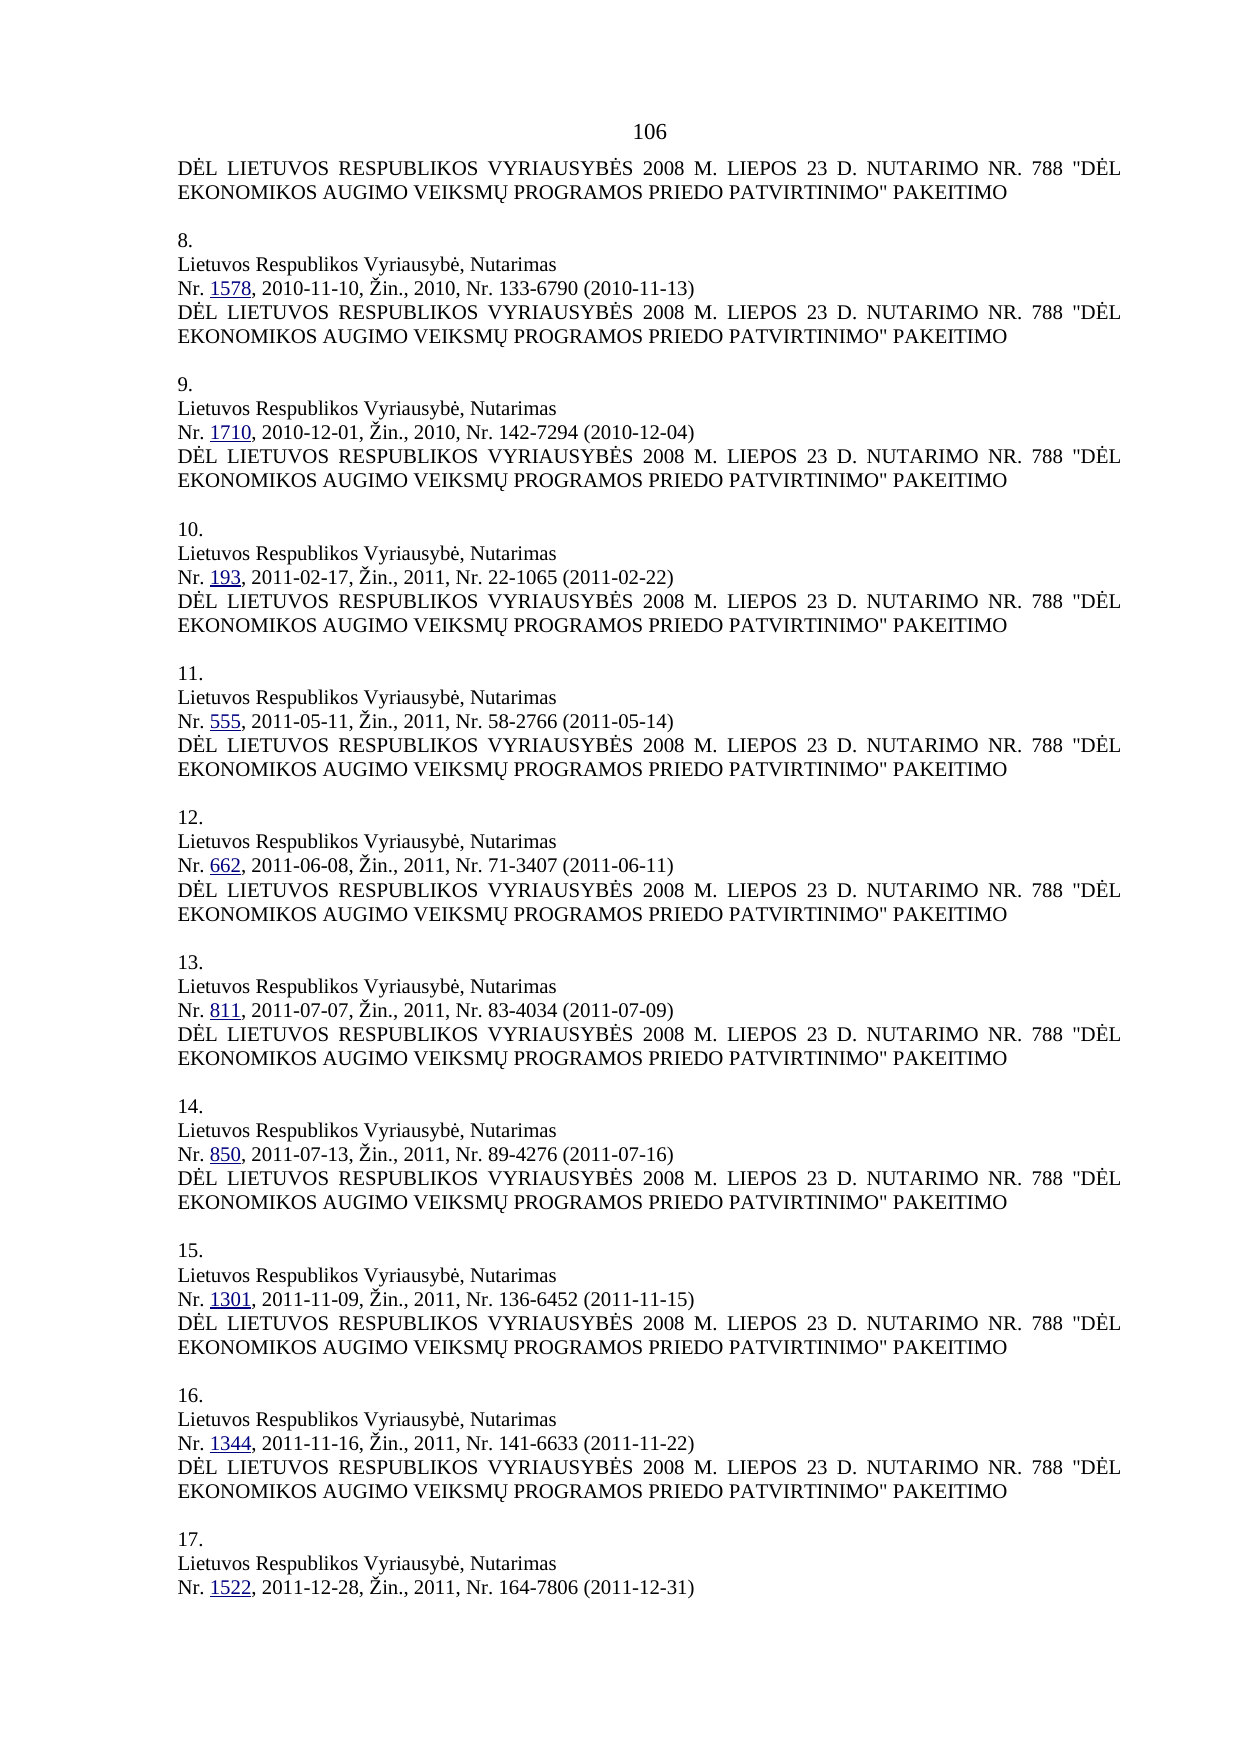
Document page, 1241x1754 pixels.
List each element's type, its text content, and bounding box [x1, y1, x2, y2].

text DĖL LIETUVOS RESPUBLIKOS VYRIAUSYBĖS 2008 M. LIEPOS 23 D. NUTARIMO NR. 788 "DĖL EKONOMIKOS AUGIMO VEIKSMŲ PROGRAMOS PRIEDO PATVIRTINIMO" PAKEITIMO [177, 1022, 1122, 1070]
text Nr. 1710, 2010-12-01, Žin., 2010, Nr. 142-7294 (2010-12-04) [177, 420, 1122, 444]
text 11. [177, 661, 1122, 685]
text Nr. 850, 2011-07-13, Žin., 2011, Nr. 89-4276 (2011-07-16) [177, 1142, 1122, 1166]
text Nr. 1522, 2011-12-28, Žin., 2011, Nr. 164-7806 (2011-12-31) [177, 1575, 1122, 1599]
text DĖL LIETUVOS RESPUBLIKOS VYRIAUSYBĖS 2008 M. LIEPOS 23 D. NUTARIMO NR. 788 "DĖL EKONOMIKOS AUGIMO VEIKSMŲ PROGRAMOS PRIEDO PATVIRTINIMO" PAKEITIMO [177, 877, 1122, 926]
text DĖL LIETUVOS RESPUBLIKOS VYRIAUSYBĖS 2008 M. LIEPOS 23 D. NUTARIMO NR. 788 "DĖL EKONOMIKOS AUGIMO VEIKSMŲ PROGRAMOS PRIEDO PATVIRTINIMO" PAKEITIMO [177, 444, 1122, 492]
text DĖL LIETUVOS RESPUBLIKOS VYRIAUSYBĖS 2008 M. LIEPOS 23 D. NUTARIMO NR. 788 "DĖL EKONOMIKOS AUGIMO VEIKSMŲ PROGRAMOS PRIEDO PATVIRTINIMO" PAKEITIMO [177, 589, 1122, 637]
text Lietuvos Respublikos Vyriausybė, Nutarimas [177, 541, 1122, 565]
text Lietuvos Respublikos Vyriausybė, Nutarimas [177, 1118, 1122, 1142]
text Nr. 662, 2011-06-08, Žin., 2011, Nr. 71-3407 (2011-06-11) [177, 853, 1122, 877]
text Lietuvos Respublikos Vyriausybė, Nutarimas [177, 685, 1122, 709]
text Lietuvos Respublikos Vyriausybė, Nutarimas [177, 1262, 1122, 1287]
text DĖL LIETUVOS RESPUBLIKOS VYRIAUSYBĖS 2008 M. LIEPOS 23 D. NUTARIMO NR. 788 "DĖL EKONOMIKOS AUGIMO VEIKSMŲ PROGRAMOS PRIEDO PATVIRTINIMO" PAKEITIMO [177, 1166, 1122, 1214]
text 10. [177, 517, 1122, 541]
text 8. [177, 228, 1122, 252]
text Nr. 1344, 2011-11-16, Žin., 2011, Nr. 141-6633 (2011-11-22) [177, 1431, 1122, 1455]
text 13. [177, 950, 1122, 974]
text DĖL LIETUVOS RESPUBLIKOS VYRIAUSYBĖS 2008 M. LIEPOS 23 D. NUTARIMO NR. 788 "DĖL EKONOMIKOS AUGIMO VEIKSMŲ PROGRAMOS PRIEDO PATVIRTINIMO" PAKEITIMO [177, 156, 1122, 204]
text Lietuvos Respublikos Vyriausybė, Nutarimas [177, 1407, 1122, 1431]
text DĖL LIETUVOS RESPUBLIKOS VYRIAUSYBĖS 2008 M. LIEPOS 23 D. NUTARIMO NR. 788 "DĖL EKONOMIKOS AUGIMO VEIKSMŲ PROGRAMOS PRIEDO PATVIRTINIMO" PAKEITIMO [177, 733, 1122, 781]
text 14. [177, 1094, 1122, 1118]
text Nr. 555, 2011-05-11, Žin., 2011, Nr. 58-2766 (2011-05-14) [177, 709, 1122, 733]
text DĖL LIETUVOS RESPUBLIKOS VYRIAUSYBĖS 2008 M. LIEPOS 23 D. NUTARIMO NR. 788 "DĖL EKONOMIKOS AUGIMO VEIKSMŲ PROGRAMOS PRIEDO PATVIRTINIMO" PAKEITIMO [177, 1455, 1122, 1503]
text Nr. 1301, 2011-11-09, Žin., 2011, Nr. 136-6452 (2011-11-15) [177, 1287, 1122, 1311]
text 16. [177, 1383, 1122, 1407]
text Lietuvos Respublikos Vyriausybė, Nutarimas [177, 974, 1122, 998]
text Nr. 1578, 2010-11-10, Žin., 2010, Nr. 133-6790 (2010-11-13) [177, 276, 1122, 300]
text Lietuvos Respublikos Vyriausybė, Nutarimas [177, 396, 1122, 420]
text Lietuvos Respublikos Vyriausybė, Nutarimas [177, 829, 1122, 853]
text DĖL LIETUVOS RESPUBLIKOS VYRIAUSYBĖS 2008 M. LIEPOS 23 D. NUTARIMO NR. 788 "DĖL EKONOMIKOS AUGIMO VEIKSMŲ PROGRAMOS PRIEDO PATVIRTINIMO" PAKEITIMO [177, 300, 1122, 348]
text 17. [177, 1527, 1122, 1551]
text Nr. 811, 2011-07-07, Žin., 2011, Nr. 83-4034 (2011-07-09) [177, 998, 1122, 1022]
text 9. [177, 372, 1122, 396]
text Lietuvos Respublikos Vyriausybė, Nutarimas [177, 252, 1122, 276]
text Lietuvos Respublikos Vyriausybė, Nutarimas [177, 1551, 1122, 1575]
text 15. [177, 1238, 1122, 1262]
text Nr. 193, 2011-02-17, Žin., 2011, Nr. 22-1065 (2011-02-22) [177, 565, 1122, 589]
text DĖL LIETUVOS RESPUBLIKOS VYRIAUSYBĖS 2008 M. LIEPOS 23 D. NUTARIMO NR. 788 "DĖL EKONOMIKOS AUGIMO VEIKSMŲ PROGRAMOS PRIEDO PATVIRTINIMO" PAKEITIMO [177, 1311, 1122, 1359]
text 12. [177, 805, 1122, 829]
